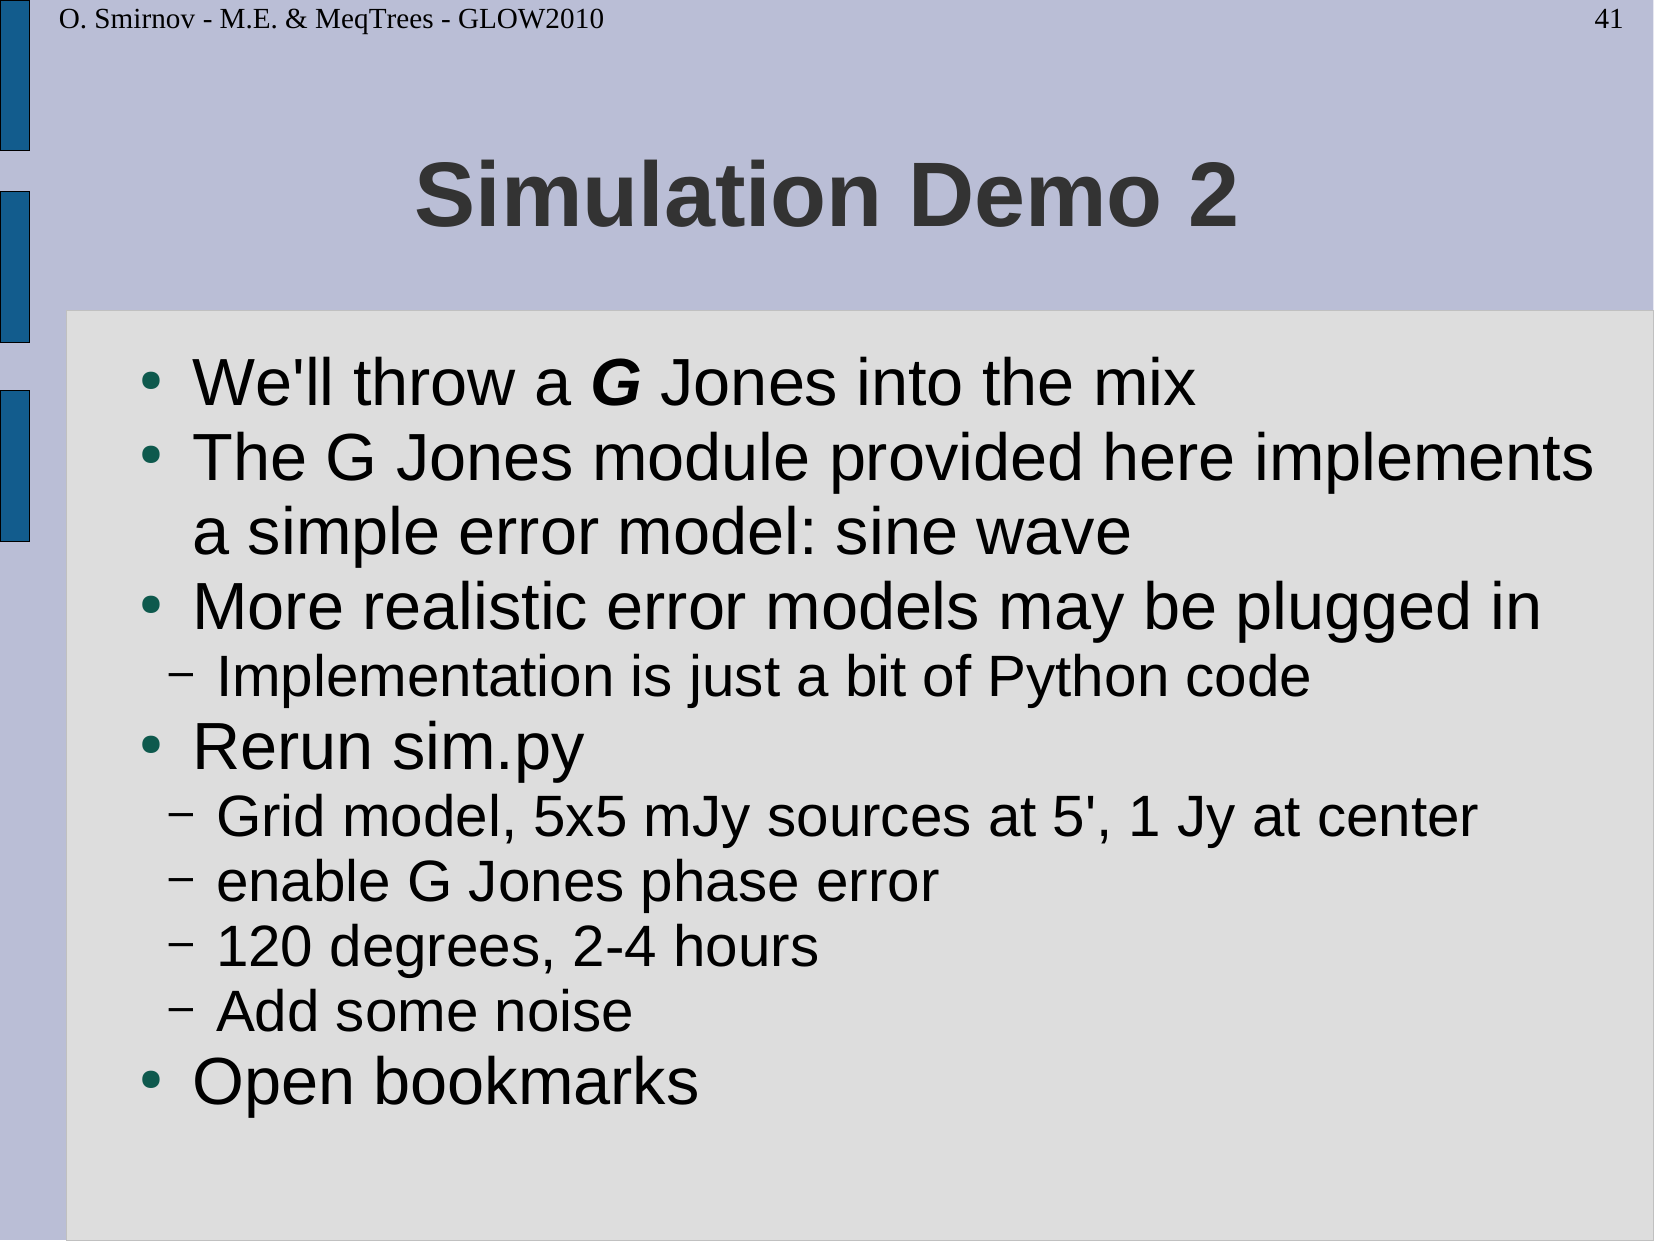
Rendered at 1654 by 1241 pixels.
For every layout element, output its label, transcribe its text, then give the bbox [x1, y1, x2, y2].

title Simulation Demo 2 [121, 91, 1534, 299]
list We'll throw a G Jones into the mix The G Jones module provided here implements a simple error model: sine wave More realistic error models may be plugged in Implementation is just a bit of Python code Rerun sim.py Grid model, 5x5 mJy sources at 5', 1 Jy at center enable G Jones phase error 120 degrees, 2-4 hours Add some noise Open bookmarks [121, 344, 1625, 1184]
